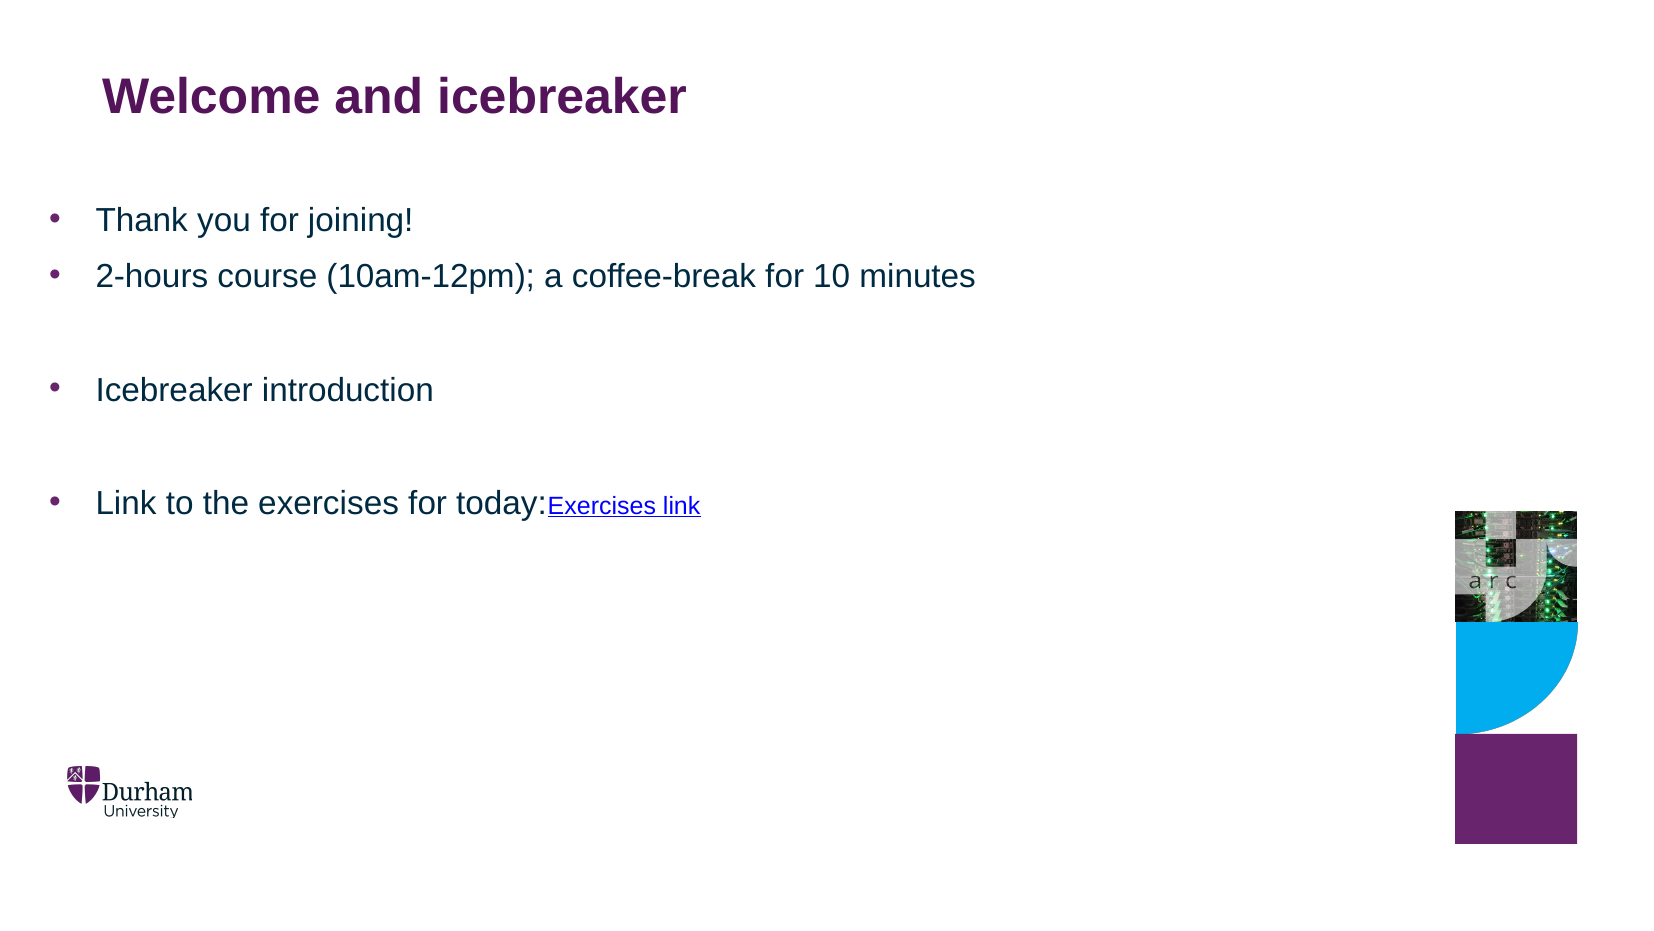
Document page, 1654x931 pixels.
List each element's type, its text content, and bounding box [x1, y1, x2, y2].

text_box Thank you for joining! 2-hours course (10am-12pm); a coffee-break for 10 minutes Icebreaker introduction Link to the exercises for today:Exercises link [48, 197, 1282, 419]
text_box Welcome and icebreaker [101, 63, 1398, 204]
picture [1455, 511, 1577, 621]
picture [67, 766, 192, 818]
picture [1483, 638, 1578, 733]
